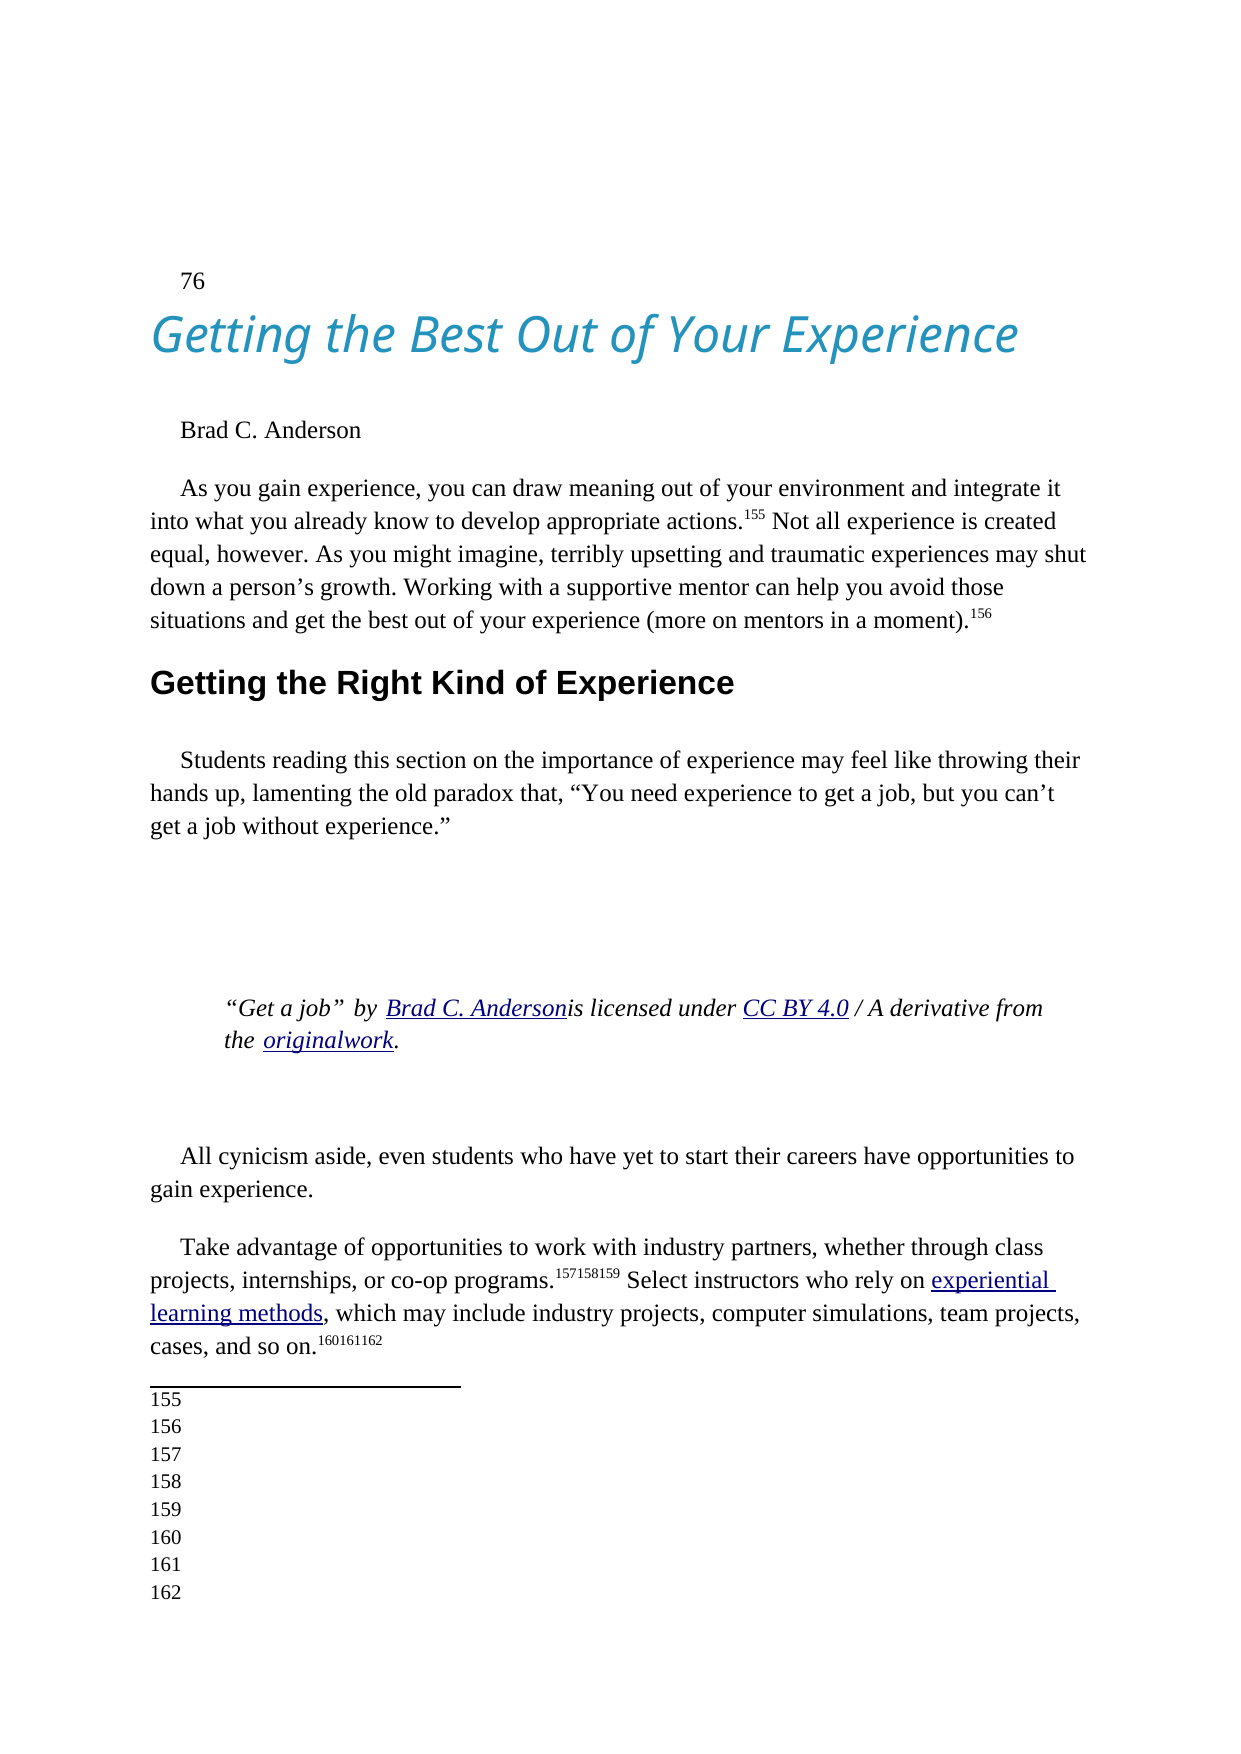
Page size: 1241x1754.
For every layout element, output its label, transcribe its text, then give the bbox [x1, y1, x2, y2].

text “Get a job” by Brad C. Andersonis licensed under CC BY 4.0 / A derivative from the originalwork. [224, 993, 1090, 1054]
text As you gain experience, you can draw meaning out of your environment and integrate it into what you already know to develop appropriate actions. Not all experience is created equal, however. As you might imagine, terribly upsetting and traumatic experiences may shut down a person’s growth. Working with a supportive mentor can help you avoid those situations and get the best out of your experience (more on mentors in a moment). [150, 473, 1090, 634]
text Brad C. Anderson [150, 415, 1090, 444]
text Take advantage of opportunities to work with industry partners, whether through class projects, internships, or co-op programs. Select instructors who rely on experiential learning methods, which may include industry projects, computer simulations, team projects, cases, and so on. [150, 1232, 1090, 1360]
text Students reading this section on the importance of experience may feel like throwing their hands up, lamenting the old paradox that, “You need experience to get a job, but you can’t get a job without experience.” [150, 745, 1090, 839]
subtitle Getting the Right Kind of Experience [150, 663, 1090, 702]
text 76 [150, 266, 1090, 295]
subtitle Getting the Best Out of Your Experience [150, 299, 1090, 367]
text All cynicism aside, even students who have yet to start their careers have opportunities to gain experience. [150, 1141, 1090, 1203]
